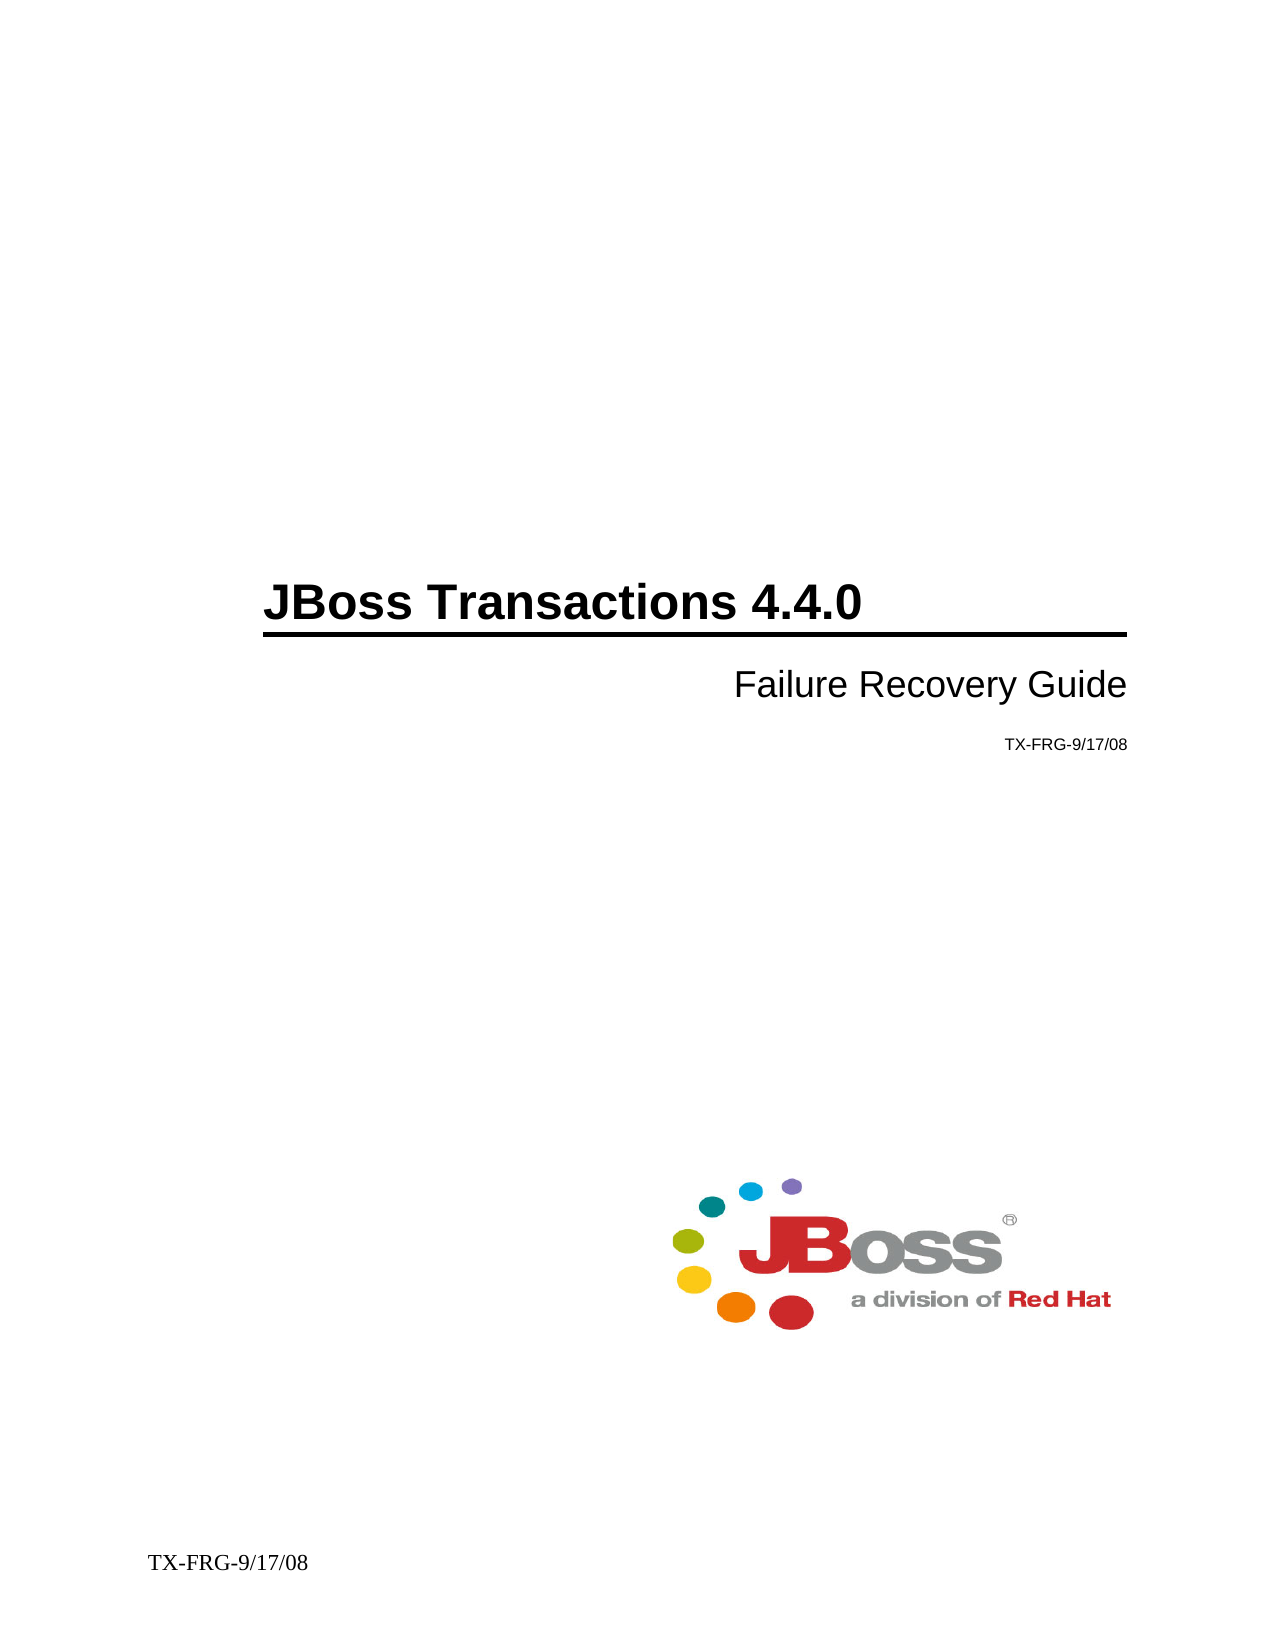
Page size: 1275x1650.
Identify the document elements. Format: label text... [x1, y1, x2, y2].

subtitle Failure Recovery Guide [263, 662, 1127, 706]
picture [672, 1178, 1111, 1330]
text TX-FRG-9/17/08 [263, 735, 1127, 754]
title JBoss Transactions 4.4.0 [263, 573, 1127, 632]
